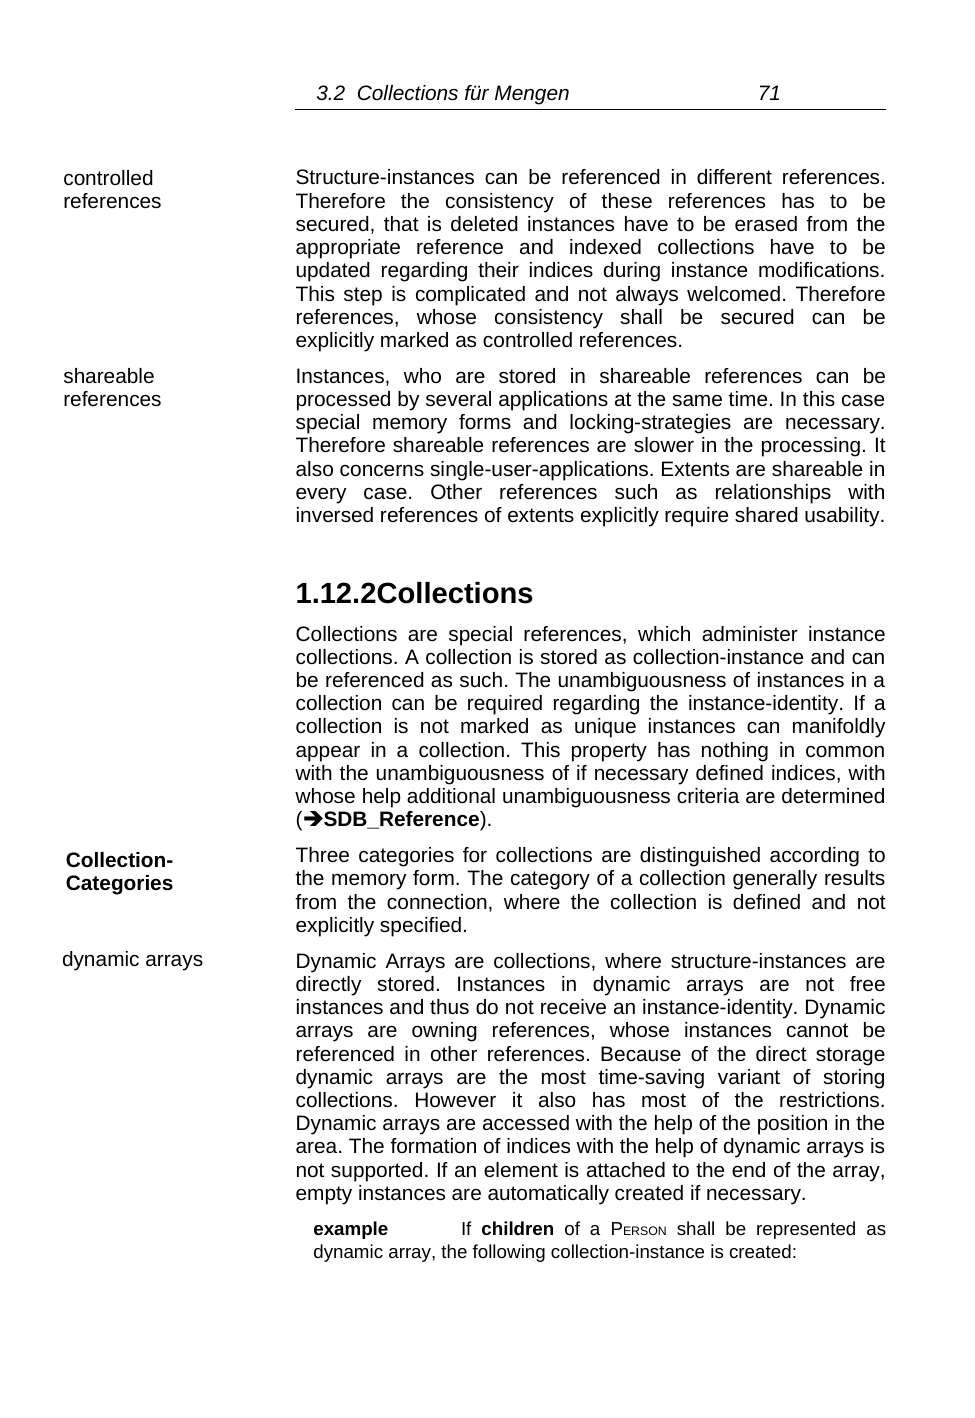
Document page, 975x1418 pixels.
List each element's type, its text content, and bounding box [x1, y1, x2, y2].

text controlled references [63, 167, 255, 213]
subtitle Collections [295, 577, 886, 609]
text Structure-instances can be referenced in different references. Therefore the consistency of these references has to be secured, that is deleted instances have to be erased from the appropriate reference and indexed collections have to be updated regarding their indices during instance modifications. This step is complicated and not always welcomed. Therefore references, whose consistency shall be secured can be explicitly marked as controlled references. [295, 166, 886, 352]
text Collection-Categories [66, 848, 252, 895]
text Dynamic Arrays are collections, where structure-instances are directly stored. Instances in dynamic arrays are not free instances and thus do not receive an instance-identity. Dynamic arrays are owning references, whose instances cannot be referenced in other references. Because of the direct storage dynamic arrays are the most time-saving variant of storing collections. However it also has most of the restrictions. Dynamic arrays are accessed with the help of the position in the area. The formation of indices with the help of dynamic arrays is not supported. If an element is attached to the end of the array, empty instances are automatically created if necessary. [295, 949, 886, 1205]
text Collections are special references, which administer instance collections. A collection is stored as collection-instance and can be referenced as such. The unambiguousness of instances in a collection can be required regarding the instance-identity. If a collection is not marked as unique instances can manifoldly appear in a collection. This property has nothing in common with the unambiguousness of if necessary defined indices, with whose help additional unambiguousness criteria are determined (SDB_Reference). [295, 622, 886, 831]
text Instances, who are stored in shareable references can be processed by several applications at the same time. In this case special memory forms and locking-strategies are necessary. Therefore shareable references are slower in the processing. It also concerns single-user-applications. Extents are shareable in every case. Other references such as relationships with inversed references of extents explicitly require shared usability. [295, 364, 886, 527]
text shareable references [63, 365, 255, 411]
text Three categories for collections are distinguished according to the memory form. The category of a collection generally results from the connection, where the collection is defined and not explicitly specified. [295, 844, 886, 937]
text dynamic arrays [62, 947, 253, 971]
text example If children of a Person shall be represented as dynamic array, the following collection-instance is created: [313, 1217, 886, 1263]
